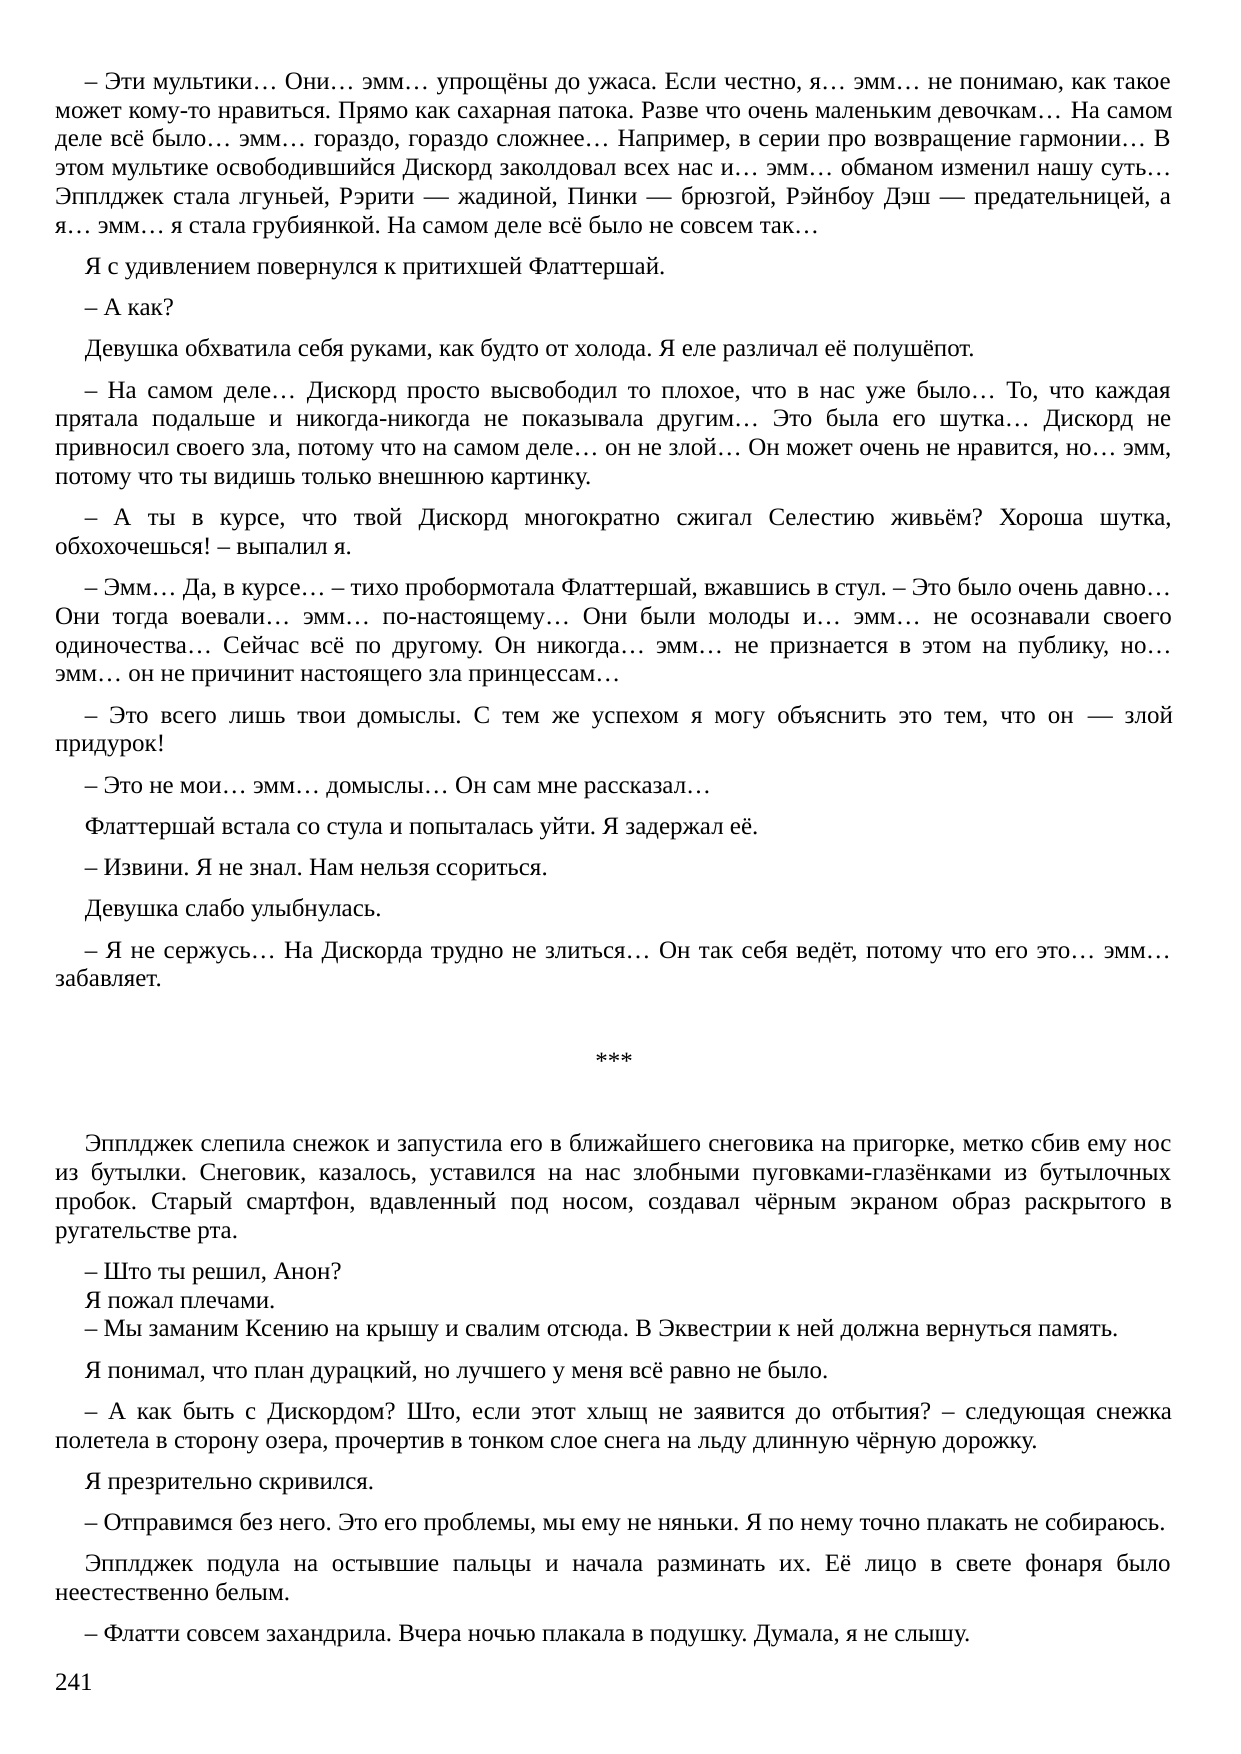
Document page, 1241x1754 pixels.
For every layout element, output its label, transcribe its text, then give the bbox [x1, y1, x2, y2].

text Я презрительно скривился. [55, 1466, 1173, 1495]
text – Я не сержусь… На Дискорда трудно не злиться… Он так себя ведёт, потому что его это… эмм… забавляет. [55, 935, 1173, 992]
text – А ты в курсе, что твой Дискорд многократно сжигал Селестию живьём? Хороша шутка, обхохочешься! – выпалил я. [55, 502, 1173, 560]
text – Это всего лишь твои домыслы. С тем же успехом я могу объяснить это тем, что он — злой придурок! [55, 700, 1173, 757]
text – Это не мои… эмм… домыслы… Он сам мне рассказал… [55, 770, 1173, 798]
text Девушка обхватила себя руками, как будто от холода. Я еле различал её полушёпот. [55, 333, 1173, 362]
text – Извини. Я не знал. Нам нельзя ссориться. [55, 852, 1173, 881]
text – А как? [55, 292, 1173, 321]
text – Флатти совсем захандрила. Вчера ночью плакала в подушку. Думала, я не слышу. [55, 1618, 1173, 1647]
text – Мы заманим Ксению на крышу и свалим отсюда. В Эквестрии к ней должна вернуться память. [55, 1313, 1173, 1342]
text – Што ты решил, Анон? [55, 1256, 1173, 1285]
text – Эмм… Да, в курсе… – тихо пробормотала Флаттершай, вжавшись в стул. – Это было очень давно… Они тогда воевали… эмм… по-настоящему… Они были молоды и… эмм… не осознавали своего одиночества… Сейчас всё по другому. Он никогда… эмм… не признается в этом на публику, но… эмм… он не причинит настоящего зла принцессам… [55, 572, 1173, 687]
text Эпплджек слепила снежок и запустила его в ближайшего снеговика на пригорке, метко сбив ему нос из бутылки. Снеговик, казалось, уставился на нас злобными пуговками-глазёнками из бутылочных пробок. Старый смартфон, вдавленный под носом, создавал чёрным экраном образ раскрытого в ругательстве рта. [55, 1128, 1173, 1243]
text Я с удивлением повернулся к притихшей Флаттершай. [55, 251, 1173, 280]
text Флаттершай встала со стула и попыталась уйти. Я задержал её. [55, 811, 1173, 840]
text – А как быть с Дискордом? Што, если этот хлыщ не заявится до отбытия? – следующая снежка полетела в сторону озера, прочертив в тонком слое снега на льду длинную чёрную дорожку. [55, 1396, 1173, 1453]
text Я пожал плечами. [55, 1285, 1173, 1313]
text – Эти мультики… Они… эмм… упрощёны до ужаса. Если честно, я… эмм… не понимаю, как такое может кому-то нравиться. Прямо как сахарная патока. Разве что очень маленьким девочкам… На самом деле всё было… эмм… гораздо, гораздо сложнее… Например, в серии про возвращение гармонии… В этом мультике освободившийся Дискорд заколдовал всех нас и… эмм… обманом изменил нашу суть… Эпплджек стала лгуньей, Рэрити — жадиной, Пинки — брюзгой, Рэйнбоу Дэш — предательницей, а я… эмм… я стала грубиянкой. На самом деле всё было не совсем так… [55, 66, 1173, 238]
text Я понимал, что план дурацкий, но лучшего у меня всё равно не было. [55, 1355, 1173, 1383]
text *** [55, 1046, 1173, 1075]
text – Отправимся без него. Это его проблемы, мы ему не няньки. Я по нему точно плакать не собираюсь. [55, 1507, 1173, 1536]
text Девушка слабо улыбнулась. [55, 893, 1173, 922]
text – На самом деле… Дискорд просто высвободил то плохое, что в нас уже было… То, что каждая прятала подальше и никогда-никогда не показывала другим… Это была его шутка… Дискорд не привносил своего зла, потому что на самом деле… он не злой… Он может очень не нравится, но… эмм, потому что ты видишь только внешнюю картинку. [55, 375, 1173, 490]
text Эпплджек подула на остывшие пальцы и начала разминать их. Её лицо в свете фонаря было неестественно белым. [55, 1548, 1173, 1606]
